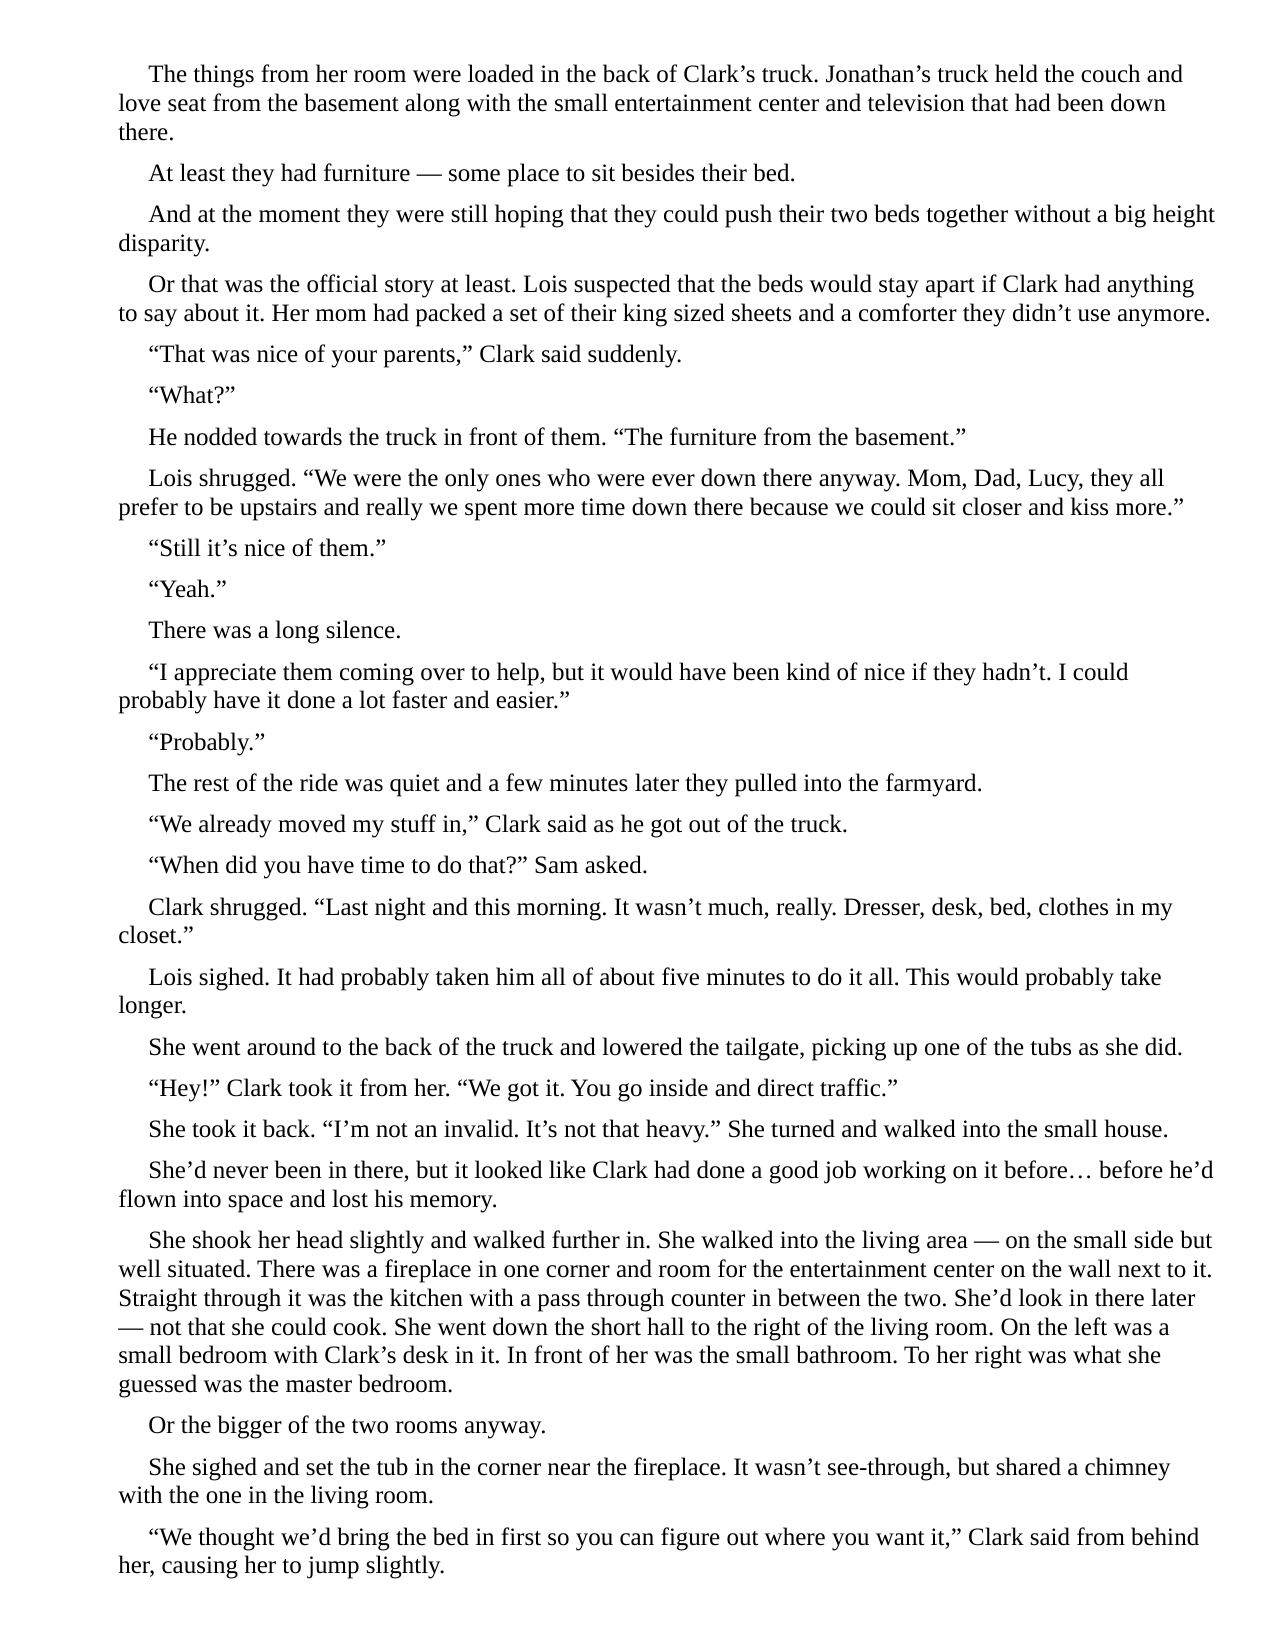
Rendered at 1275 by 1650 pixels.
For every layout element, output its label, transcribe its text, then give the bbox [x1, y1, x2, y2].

text The things from her room were loaded in the back of Clark’s truck. Jonathan’s truck held the couch and love seat from the basement along with the small entertainment center and television that had been down there. [118, 59, 1216, 145]
text Clark shrugged. “Last night and this morning. It wasn’t much, really. Dresser, desk, bed, clothes in my closet.” [118, 892, 1216, 949]
text “When did you have time to do that?” Sam asked. [118, 850, 1216, 879]
text Lois sighed. It had probably taken him all of about five minutes to do it all. This would probably take longer. [118, 962, 1216, 1019]
text “I appreciate them coming over to help, but it would have been kind of nice if they hadn’t. I could probably have it done a lot faster and easier.” [118, 657, 1216, 714]
text “We already moved my stuff in,” Clark said as he got out of the truck. [118, 809, 1216, 838]
text The rest of the ride was quiet and a few minutes later they pulled into the farmyard. [118, 768, 1216, 797]
text She went around to the back of the truck and lowered the tailgate, picking up one of the tubs as she did. [118, 1032, 1216, 1060]
text She sighed and set the tub in the corner near the fireplace. It wasn’t see-through, but shared a chimney with the one in the living room. [118, 1452, 1216, 1509]
text “Hey!” Clark took it from her. “We got it. You go inside and direct traffic.” [118, 1073, 1216, 1102]
text Or that was the official story at least. Lois suspected that the beds would stay apart if Clark had anything to say about it. Her mom had packed a set of their king sized sheets and a comforter they didn’t use anymore. [118, 269, 1216, 327]
text “That was nice of your parents,” Clark said suddenly. [118, 339, 1216, 368]
text She shook her head slightly and walked further in. She walked into the living area — on the small side but well situated. There was a fireplace in one corner and room for the entertainment center on the wall next to it. Straight through it was the kitchen with a pass through counter in between the two. She’d look in there later — not that she could cook. She went down the short hall to the right of the living room. On the left was a small bedroom with Clark’s desk in it. In front of her was the small bathroom. To her right was what she guessed was the master bedroom. [118, 1225, 1216, 1398]
text “Yeah.” [118, 574, 1216, 603]
text There was a long silence. [118, 615, 1216, 644]
text She’d never been in there, but it looked like Clark had done a good job working on it before… before he’d flown into space and lost his memory. [118, 1155, 1216, 1213]
text “Still it’s nice of them.” [118, 533, 1216, 562]
text Or the bigger of the two rooms anyway. [118, 1410, 1216, 1439]
text He nodded towards the truck in front of them. “The furniture from the basement.” [118, 422, 1216, 450]
text Lois shrugged. “We were the only ones who were ever down there anyway. Mom, Dad, Lucy, they all prefer to be upstairs and really we spent more time down there because we could sit closer and kiss more.” [118, 463, 1216, 520]
text “Probably.” [118, 727, 1216, 755]
text “We thought we’d bring the bed in first so you can figure out where you want it,” Clark said from behind her, causing her to jump slightly. [118, 1522, 1216, 1579]
text “What?” [118, 380, 1216, 409]
text And at the moment they were still hoping that they could push their two beds together without a big height disparity. [118, 199, 1216, 257]
text She took it back. “I’m not an invalid. It’s not that heavy.” She turned and walked into the small house. [118, 1114, 1216, 1143]
text At least they had furniture — some place to sit besides their bed. [118, 158, 1216, 187]
